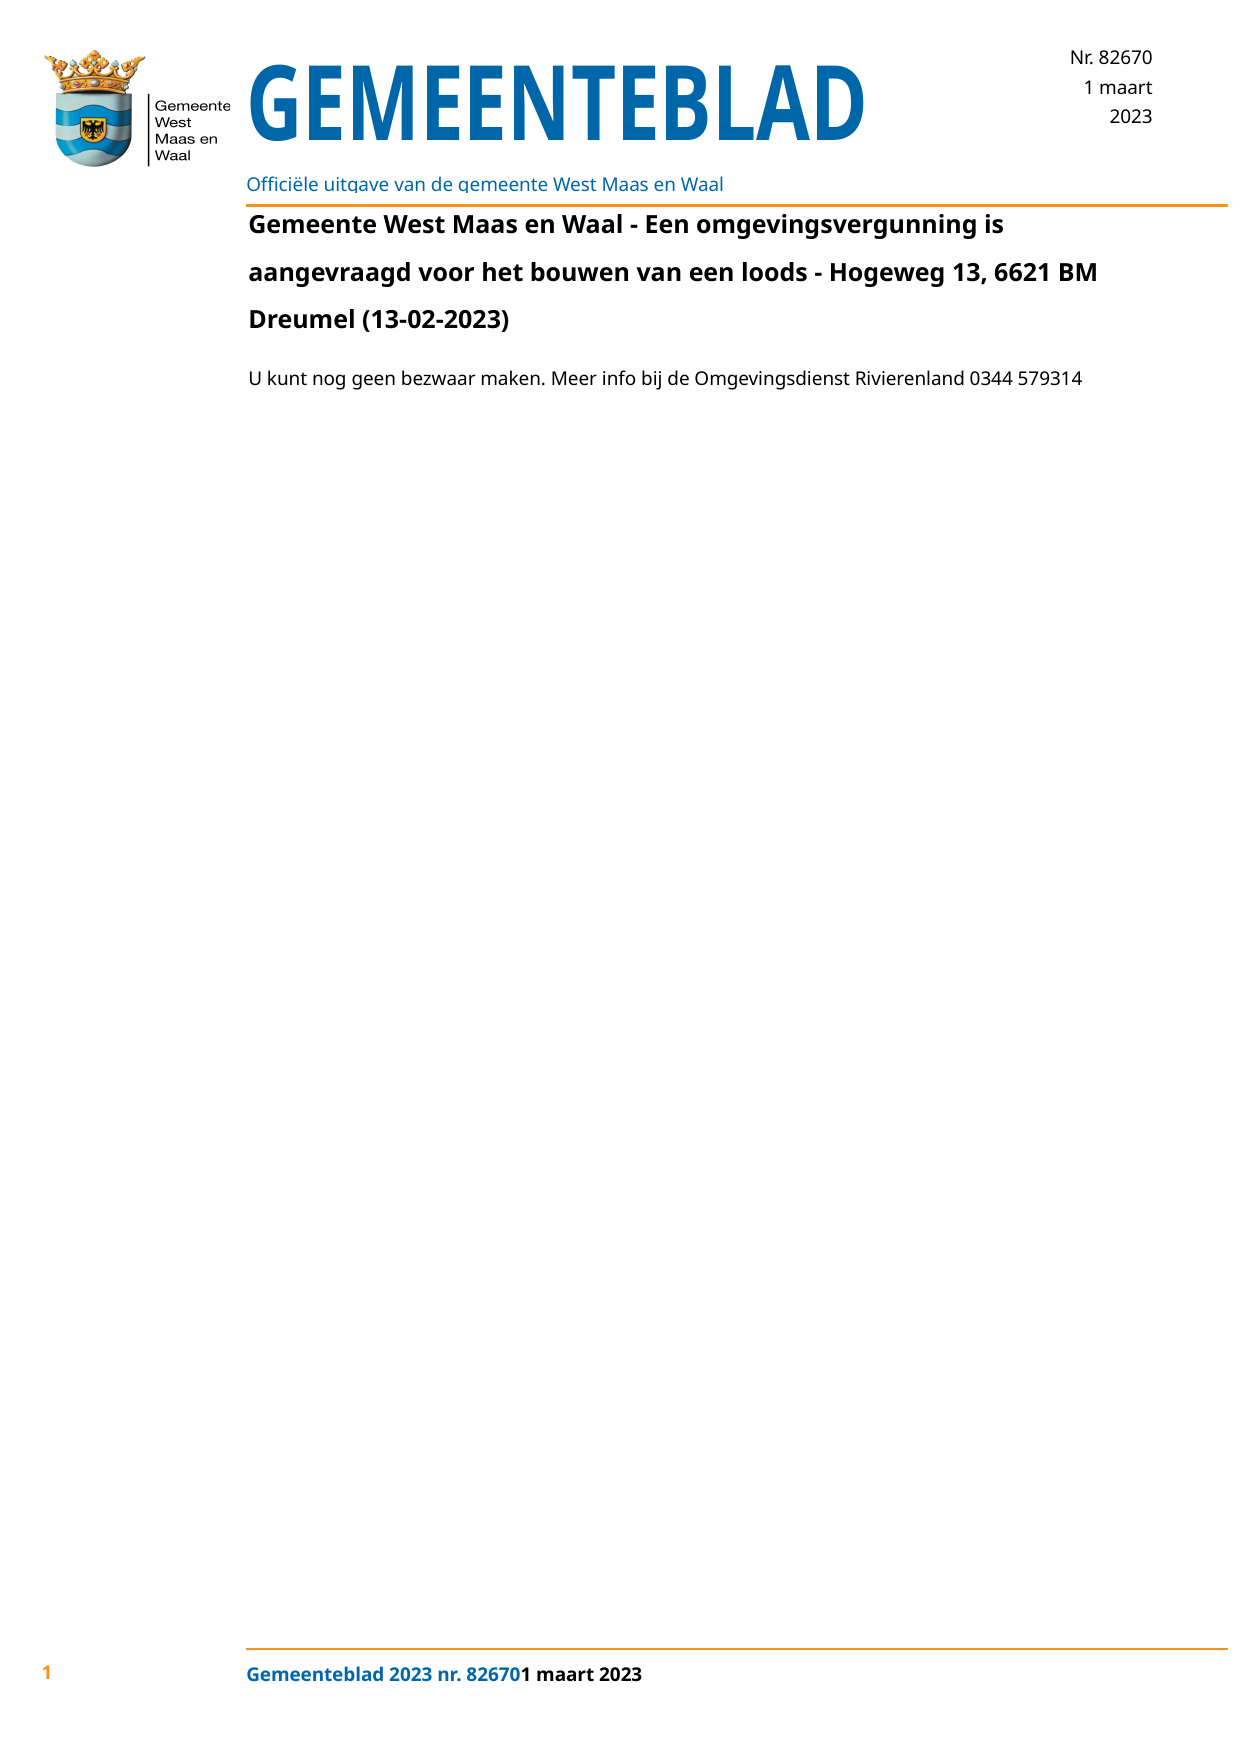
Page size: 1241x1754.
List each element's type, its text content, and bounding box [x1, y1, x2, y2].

text Gemeente West Maas en Waal - Een omgevingsvergunning is aangevraagd voor het bouwen van een loods - Hogeweg 13, 6621 BM Dreumel (13-02-2023) [248, 207, 1152, 336]
picture [41, 47, 231, 172]
text U kunt nog geen bezwaar maken. Meer info bij de Omgevingsdienst Rivierenland 0344 579314 [248, 366, 1152, 391]
